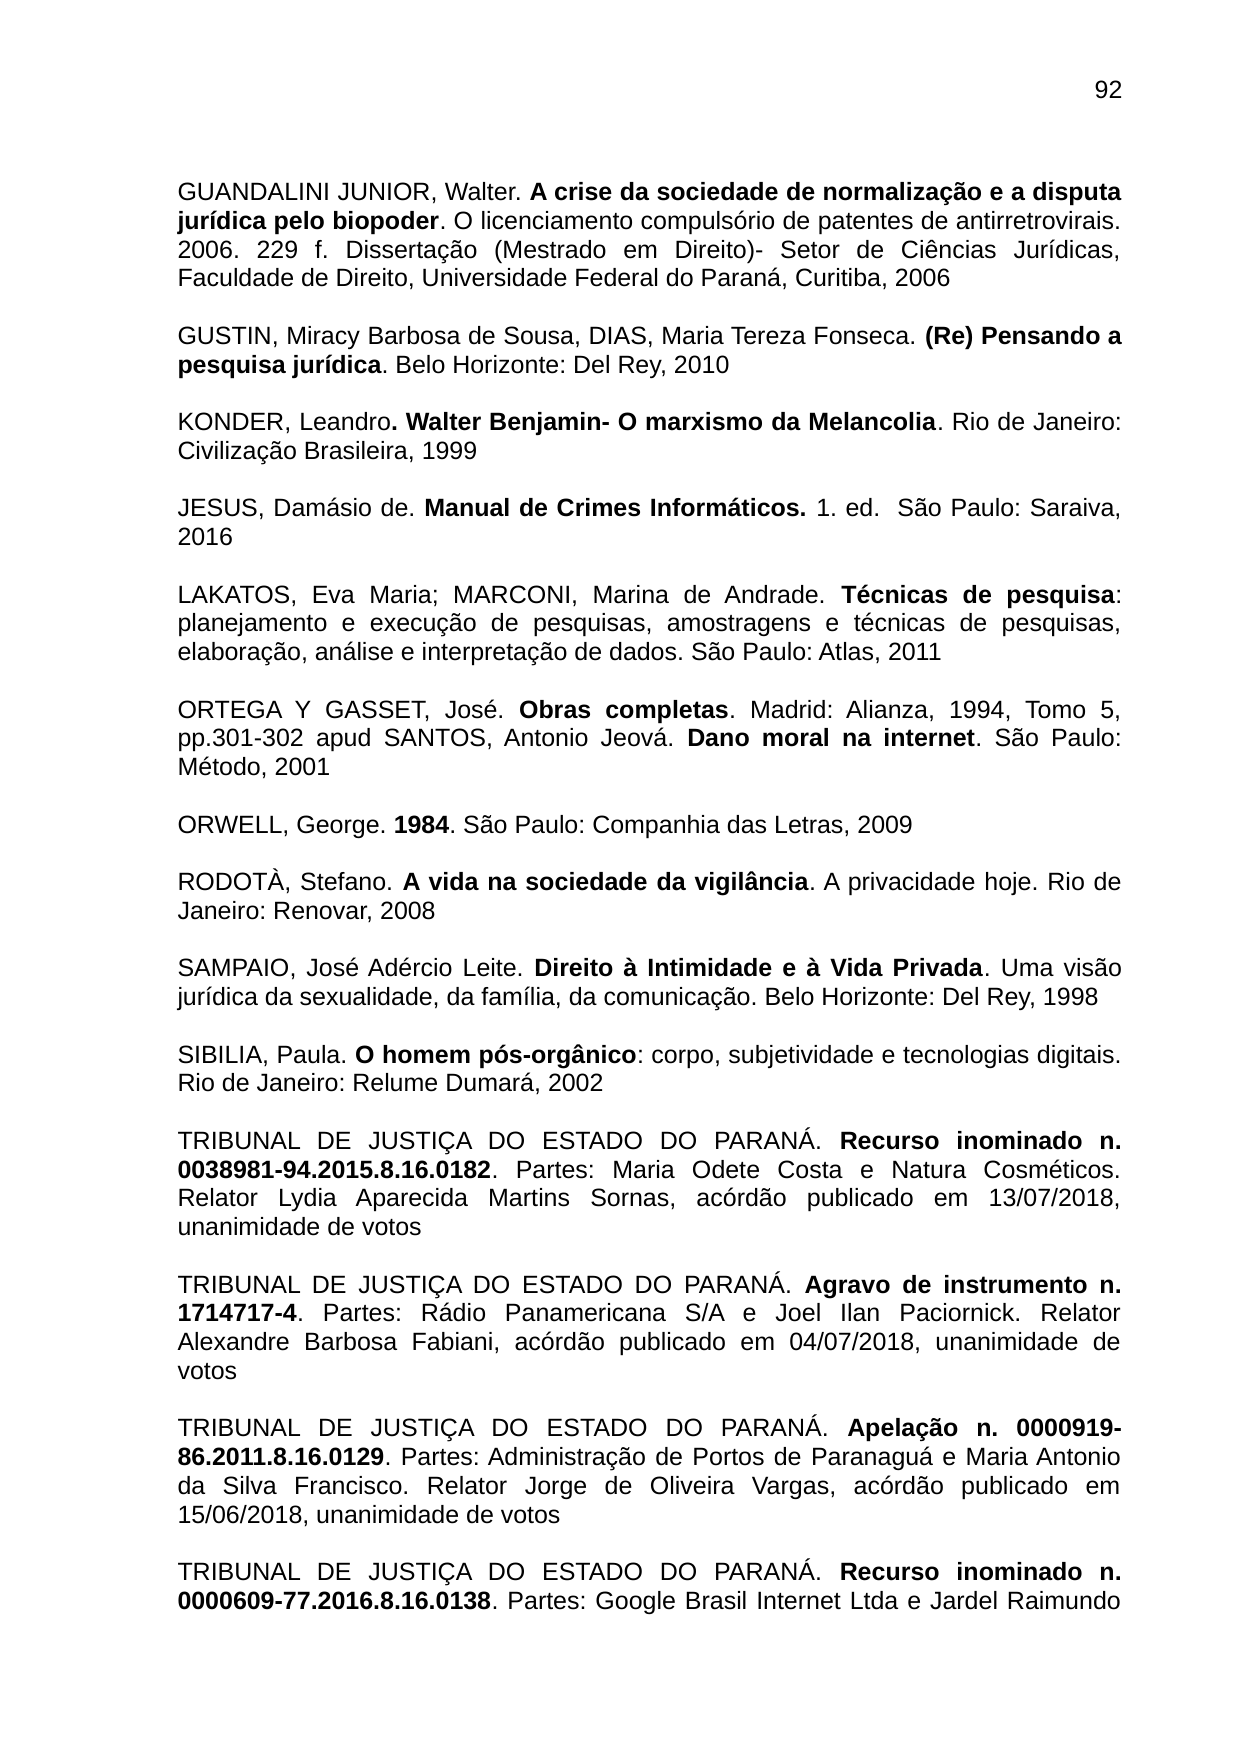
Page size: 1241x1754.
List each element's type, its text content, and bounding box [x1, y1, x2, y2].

text RODOTÀ, Stefano. A vida na sociedade da vigilância. A privacidade hoje. Rio de Janeiro: Renovar, 2008 [177, 867, 1122, 925]
text GUANDALINI JUNIOR, Walter. A crise da sociedade de normalização e a disputa jurídica pelo biopoder. O licenciamento compulsório de patentes de antirretrovirais. 2006. 229 f. Dissertação (Mestrado em Direito)- Setor de Ciências Jurídicas, Faculdade de Direito, Universidade Federal do Paraná, Curitiba, 2006 [177, 177, 1122, 292]
text TRIBUNAL DE JUSTIÇA DO ESTADO DO PARANÁ. Apelação n. 0000919-86.2011.8.16.0129. Partes: Administração de Portos de Paranaguá e Maria Antonio da Silva Francisco. Relator Jorge de Oliveira Vargas, acórdão publicado em 15/06/2018, unanimidade de votos [177, 1413, 1122, 1528]
text LAKATOS, Eva Maria; MARCONI, Marina de Andrade. Técnicas de pesquisa: planejamento e execução de pesquisas, amostragens e técnicas de pesquisas, elaboração, análise e interpretação de dados. São Paulo: Atlas, 2011 [177, 580, 1122, 666]
text JESUS, Damásio de. Manual de Crimes Informáticos. 1. ed. São Paulo: Saraiva, 2016 [177, 493, 1122, 551]
text TRIBUNAL DE JUSTIÇA DO ESTADO DO PARANÁ. Agravo de instrumento n. 1714717-4. Partes: Rádio Panamericana S/A e Joel Ilan Paciornick. Relator Alexandre Barbosa Fabiani, acórdão publicado em 04/07/2018, unanimidade de votos [177, 1270, 1122, 1385]
text KONDER, Leandro. Walter Benjamin- O marxismo da Melancolia. Rio de Janeiro: Civilização Brasileira, 1999 [177, 407, 1122, 465]
text SAMPAIO, José Adércio Leite. Direito à Intimidade e à Vida Privada. Uma visão jurídica da sexualidade, da família, da comunicação. Belo Horizonte: Del Rey, 1998 [177, 953, 1122, 1011]
text GUSTIN, Miracy Barbosa de Sousa, DIAS, Maria Tereza Fonseca. (Re) Pensando a pesquisa jurídica. Belo Horizonte: Del Rey, 2010 [177, 321, 1122, 378]
text SIBILIA, Paula. O homem pós-orgânico: corpo, subjetividade e tecnologias digitais. Rio de Janeiro: Relume Dumará, 2002 [177, 1040, 1122, 1097]
text TRIBUNAL DE JUSTIÇA DO ESTADO DO PARANÁ. Recurso inominado n. 0038981-94.2015.8.16.0182. Partes: Maria Odete Costa e Natura Cosméticos. Relator Lydia Aparecida Martins Sornas, acórdão publicado em 13/07/2018, unanimidade de votos [177, 1126, 1122, 1241]
text ORWELL, George. 1984. São Paulo: Companhia das Letras, 2009 [177, 810, 1122, 838]
text ORTEGA Y GASSET, José. Obras completas. Madrid: Alianza, 1994, Tomo 5, pp.301-302 apud SANTOS, Antonio Jeová. Dano moral na internet. São Paulo: Método, 2001 [177, 695, 1122, 781]
text TRIBUNAL DE JUSTIÇA DO ESTADO DO PARANÁ. Recurso inominado n. 0000609-77.2016.8.16.0138. Partes: Google Brasil Internet Ltda e Jardel Raimundo [177, 1557, 1122, 1615]
